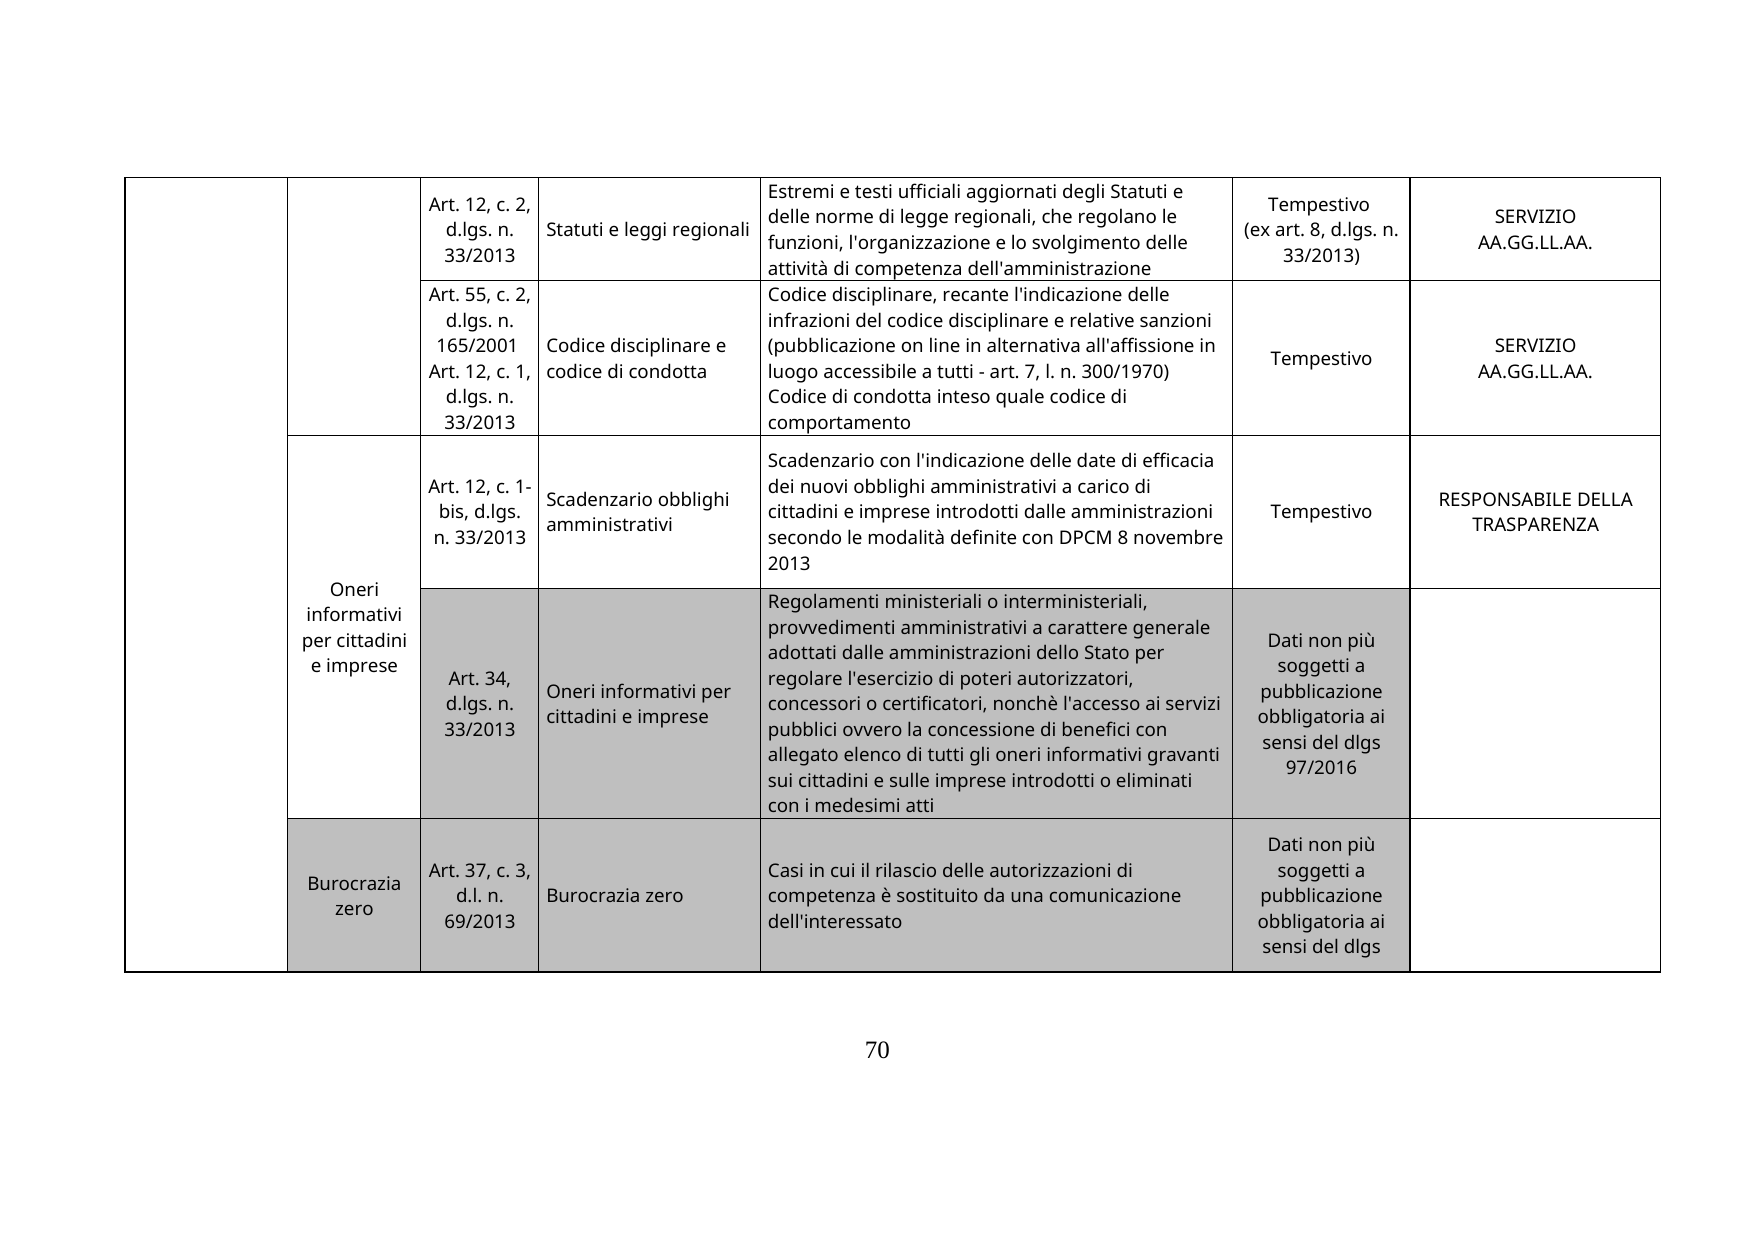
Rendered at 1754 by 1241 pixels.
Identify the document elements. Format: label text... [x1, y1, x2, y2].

table_cell Oneri informativi per cittadini e imprese [539, 589, 760, 818]
table_cell Dati non più soggetti a pubblicazione obbligatoria ai sensi del dlgs [1233, 819, 1409, 971]
table_cell [288, 178, 420, 434]
table_cell Statuti e leggi regionali [539, 178, 760, 280]
table_cell Oneri informativi per cittadini e imprese [288, 436, 420, 818]
table_cell Art. 12, c. 1-bis, d.lgs. n. 33/2013 [421, 436, 538, 588]
table_cell Burocrazia zero [539, 819, 760, 971]
table_cell SERVIZIO AA.GG.LL.AA. [1411, 281, 1660, 434]
table_cell Codice disciplinare, recante l'indicazione delle infrazioni del codice disciplinare e relative sanzioni (pubblicazione on line in alternativa all'affissione in luogo accessibile a tutti - art. 7, l. n. 300/1970) Codice di condotta inteso quale codice di comportamento [761, 281, 1232, 434]
table_cell [126, 178, 287, 971]
table_cell Tempestivo (ex art. 8, d.lgs. n. 33/2013) [1233, 178, 1409, 280]
table_cell Codice disciplinare e codice di condotta [539, 281, 760, 434]
table_cell Casi in cui il rilascio delle autorizzazioni di competenza è sostituito da una comunicazione dell'interessato [761, 819, 1232, 971]
table_cell [1411, 589, 1660, 818]
table_cell Estremi e testi ufficiali aggiornati degli Statuti e delle norme di legge regionali, che regolano le funzioni, l'organizzazione e lo svolgimento delle attività di competenza dell'amministrazione [761, 178, 1232, 280]
table_cell Scadenzario obblighi amministrativi [539, 436, 760, 588]
table_cell Tempestivo [1233, 436, 1409, 588]
table_cell Art. 34, d.lgs. n. 33/2013 [421, 589, 538, 818]
table_cell Tempestivo [1233, 281, 1409, 434]
table_cell SERVIZIO AA.GG.LL.AA. [1411, 178, 1660, 280]
table_cell [1411, 819, 1660, 971]
table_cell Art. 12, c. 2, d.lgs. n. 33/2013 [421, 178, 538, 280]
table_cell RESPONSABILE DELLA TRASPARENZA [1411, 436, 1660, 588]
table_cell Regolamenti ministeriali o interministeriali, provvedimenti amministrativi a carattere generale adottati dalle amministrazioni dello Stato per regolare l'esercizio di poteri autorizzatori, concessori o certificatori, nonchè l'accesso ai servizi pubblici ovvero la concessione di benefici con allegato elenco di tutti gli oneri informativi gravanti sui cittadini e sulle imprese introdotti o eliminati con i medesimi atti [761, 589, 1232, 818]
table_cell Scadenzario con l'indicazione delle date di efficacia dei nuovi obblighi amministrativi a carico di cittadini e imprese introdotti dalle amministrazioni secondo le modalità definite con DPCM 8 novembre 2013 [761, 436, 1232, 588]
table_cell Dati non più soggetti a pubblicazione obbligatoria ai sensi del dlgs 97/2016 [1233, 589, 1409, 818]
table_cell Art. 37, c. 3, d.l. n. 69/2013 [421, 819, 538, 971]
table_cell Art. 55, c. 2, d.lgs. n. 165/2001 Art. 12, c. 1, d.lgs. n. 33/2013 [421, 281, 538, 434]
table_cell Burocrazia zero [288, 819, 420, 971]
